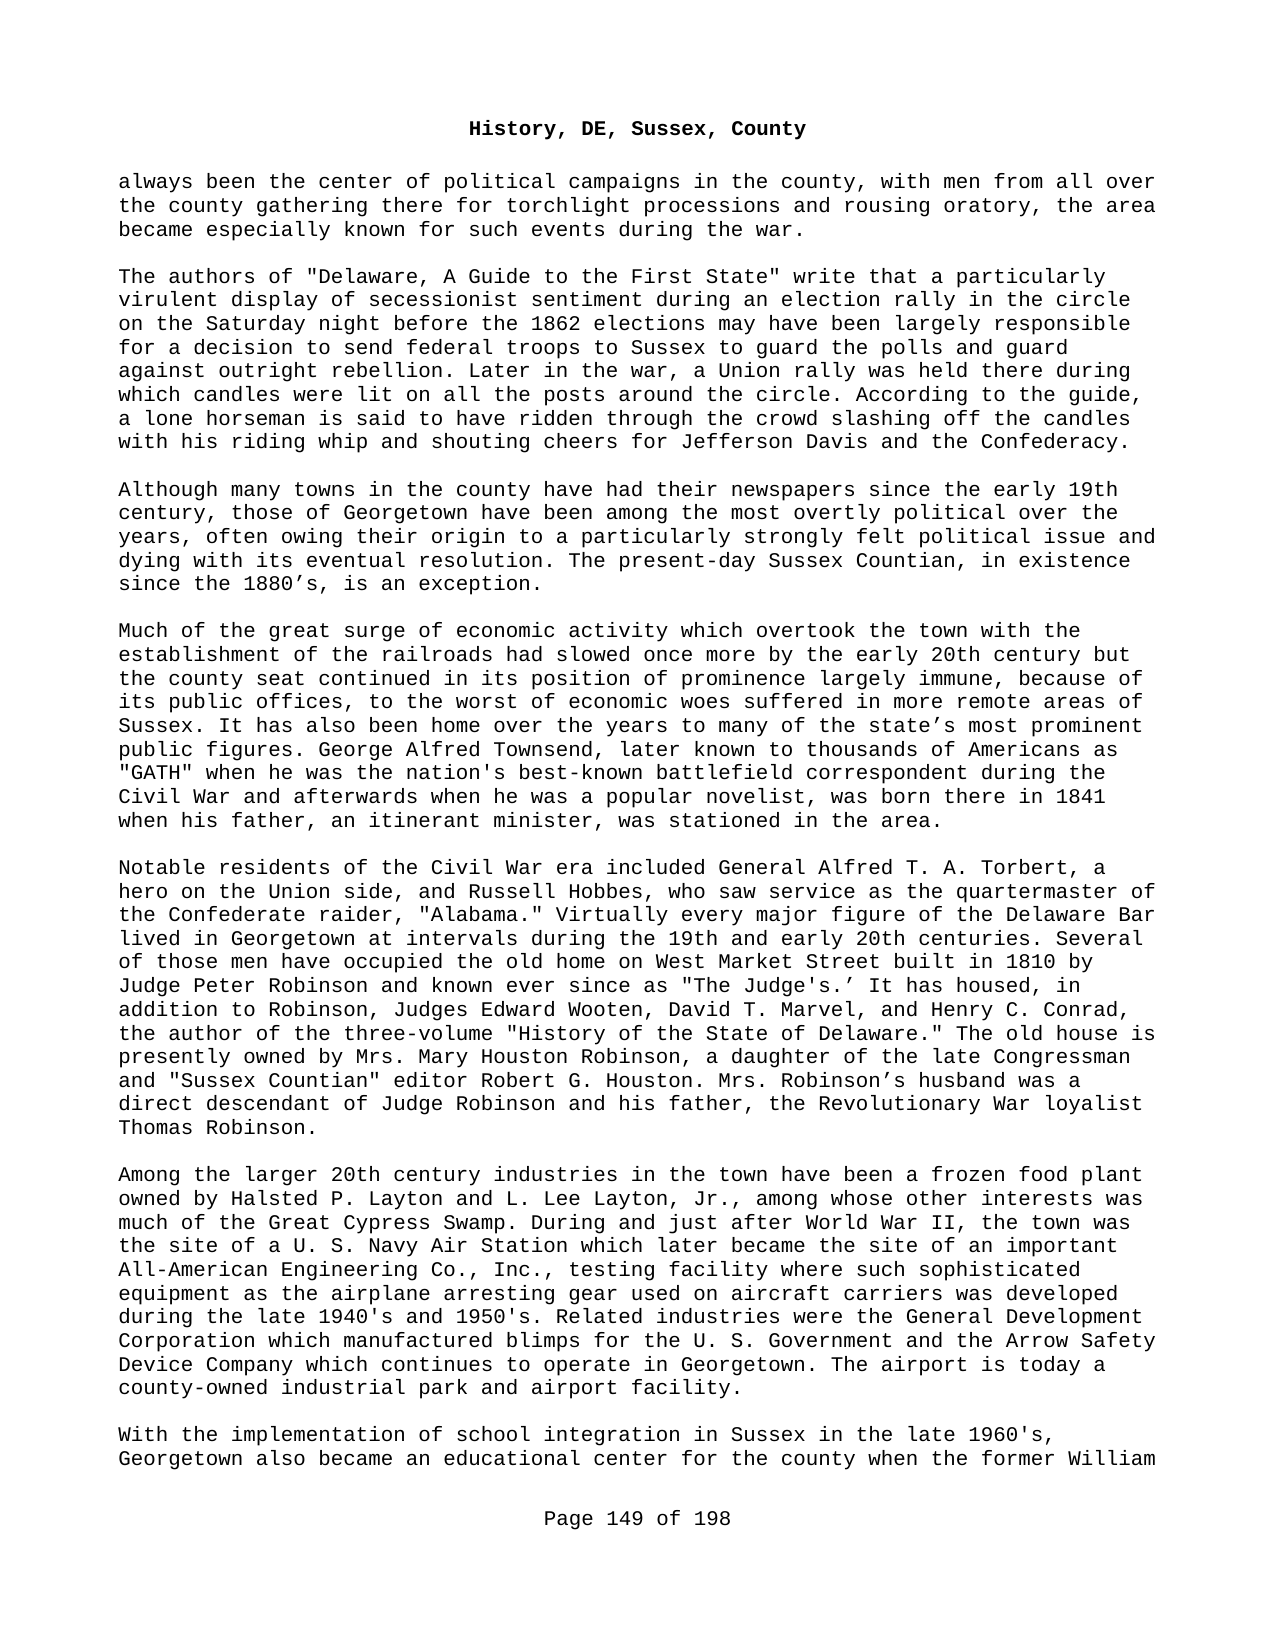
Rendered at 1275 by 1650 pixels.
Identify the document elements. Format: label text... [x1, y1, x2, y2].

text Among the larger 20th century industries in the town have been a frozen food plant owned by Halsted P. Layton and L. Lee Layton, Jr., among whose other interests was much of the Great Cypress Swamp. During and just after World War II, the town was the site of a U. S. Navy Air Station which later became the site of an important All-American Engineering Co., Inc., testing facility where such sophisticated equipment as the airplane arresting gear used on aircraft carriers was developed during the late 1940's and 1950's. Related industries were the General Development Corporation which manufactured blimps for the U. S. Government and the Arrow Safety Device Company which continues to operate in Georgetown. The airport is today a county-owned industrial park and airport facility. [118, 1164, 1157, 1401]
text The authors of "Delaware, A Guide to the First State" write that a particularly virulent display of secessionist sentiment during an election rally in the circle on the Saturday night before the 1862 elections may have been largely responsible for a decision to send federal troops to Sussex to guard the polls and guard against outright rebellion. Later in the war, a Union rally was held there during which candles were lit on all the posts around the circle. According to the guide, a lone horseman is said to have ridden through the crowd slashing off the candles with his riding whip and shouting cheers for Jefferson Davis and the Confederacy. [118, 266, 1157, 455]
text always been the center of political campaigns in the county, with men from all over the county gathering there for torchlight processions and rousing oratory, the area became especially known for such events during the war. [118, 171, 1157, 242]
text With the implementation of school integration in Sussex in the late 1960's, Georgetown also became an educational center for the county when the former William [118, 1424, 1157, 1472]
text Much of the great surge of economic activity which overtook the town with the establishment of the railroads had slowed once more by the early 20th century but the county seat continued in its position of prominence largely immune, because of its public offices, to the worst of economic woes suffered in more remote areas of Sussex. It has also been home over the years to many of the state’s most prominent public figures. George Alfred Townsend, later known to thousands of Americans as "GATH" when he was the nation's best-known battlefield correspondent during the Civil War and afterwards when he was a popular novelist, was born there in 1841 when his father, an itinerant minister, was stationed in the area. [118, 621, 1157, 833]
text Although many towns in the county have had their newspapers since the early 19th century, those of Georgetown have been among the most overtly political over the years, often owing their origin to a particularly strongly felt political issue and dying with its eventual resolution. The present-day Sussex Countian, in existence since the 1880’s, is an exception. [118, 479, 1157, 597]
text Notable residents of the Civil War era included General Alfred T. A. Torbert, a hero on the Union side, and Russell Hobbes, who saw service as the quartermaster of the Confederate raider, "Alabama." Virtually every major figure of the Delaware Bar lived in Georgetown at intervals during the 19th and early 20th centuries. Several of those men have occupied the old home on West Market Street built in 1810 by Judge Peter Robinson and known ever since as "The Judge's.’ It has housed, in addition to Robinson, Judges Edward Wooten, David T. Marvel, and Henry C. Conrad, the author of the three-volume "History of the State of Delaware." The old house is presently owned by Mrs. Mary Houston Robinson, a daughter of the late Congressman and "Sussex Countian" editor Robert G. Houston. Mrs. Robinson’s husband was a direct descendant of Judge Robinson and his father, the Revolutionary War loyalist Thomas Robinson. [118, 857, 1157, 1141]
